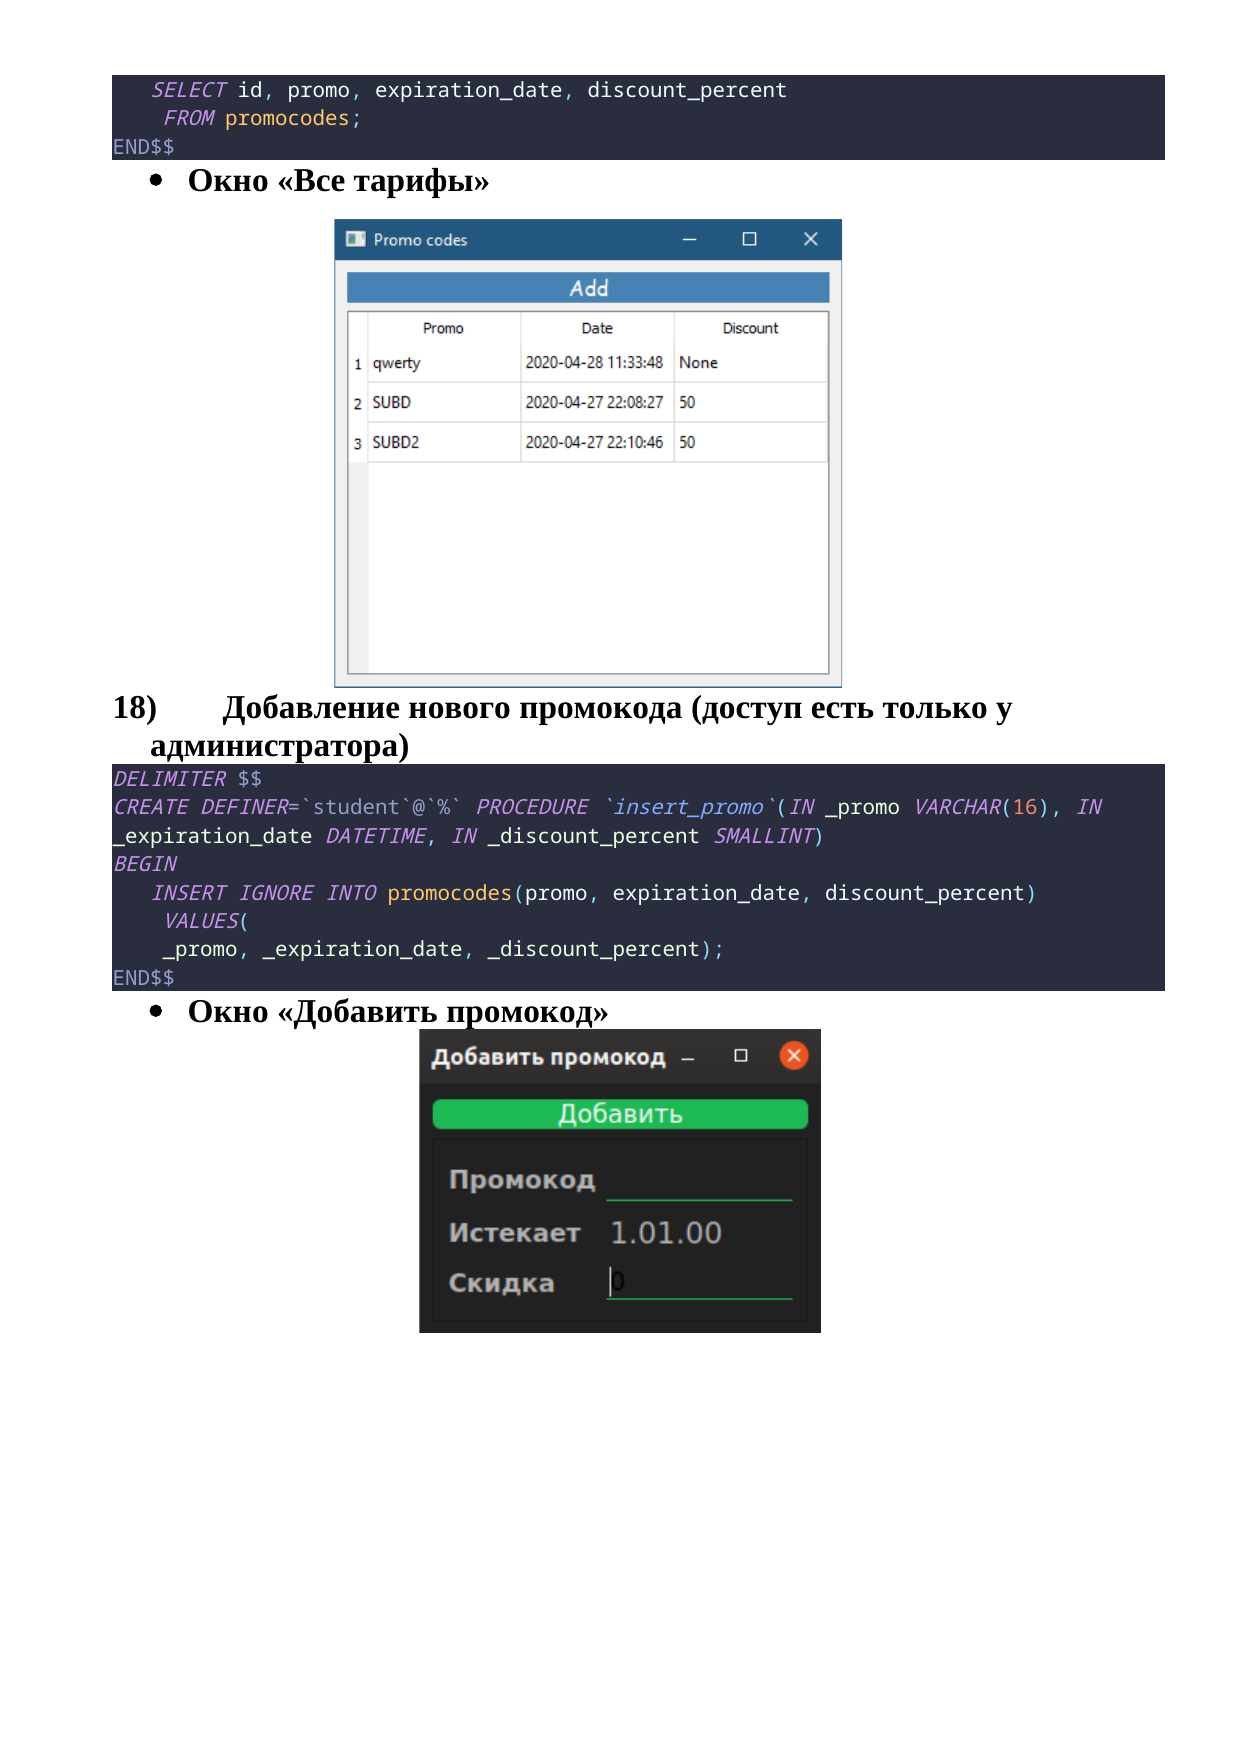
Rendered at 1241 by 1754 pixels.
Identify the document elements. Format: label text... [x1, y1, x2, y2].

list Окно «Добавить промокод» [150, 991, 1130, 1030]
list Добавление нового промокода (доступ есть только у администратора) [112, 199, 1130, 764]
picture [334, 219, 843, 688]
picture [419, 1029, 821, 1333]
list Окно «Все тарифы» [150, 160, 1130, 199]
text SELECT id, promo, expiration_date, discount_percent FROM promocodes; END$$ [112, 75, 1165, 160]
text DELIMITER $$ CREATE DEFINER=`student`@`%` PROCEDURE `insert_promo`(IN _promo VARCHAR(16), IN _expiration_date DATETIME, IN _discount_percent SMALLINT) BEGIN INSERT IGNORE INTO promocodes(promo, expiration_date, discount_percent) VALUES( _promo, _expiration_date, _discount_percent); END$$ [112, 764, 1165, 991]
